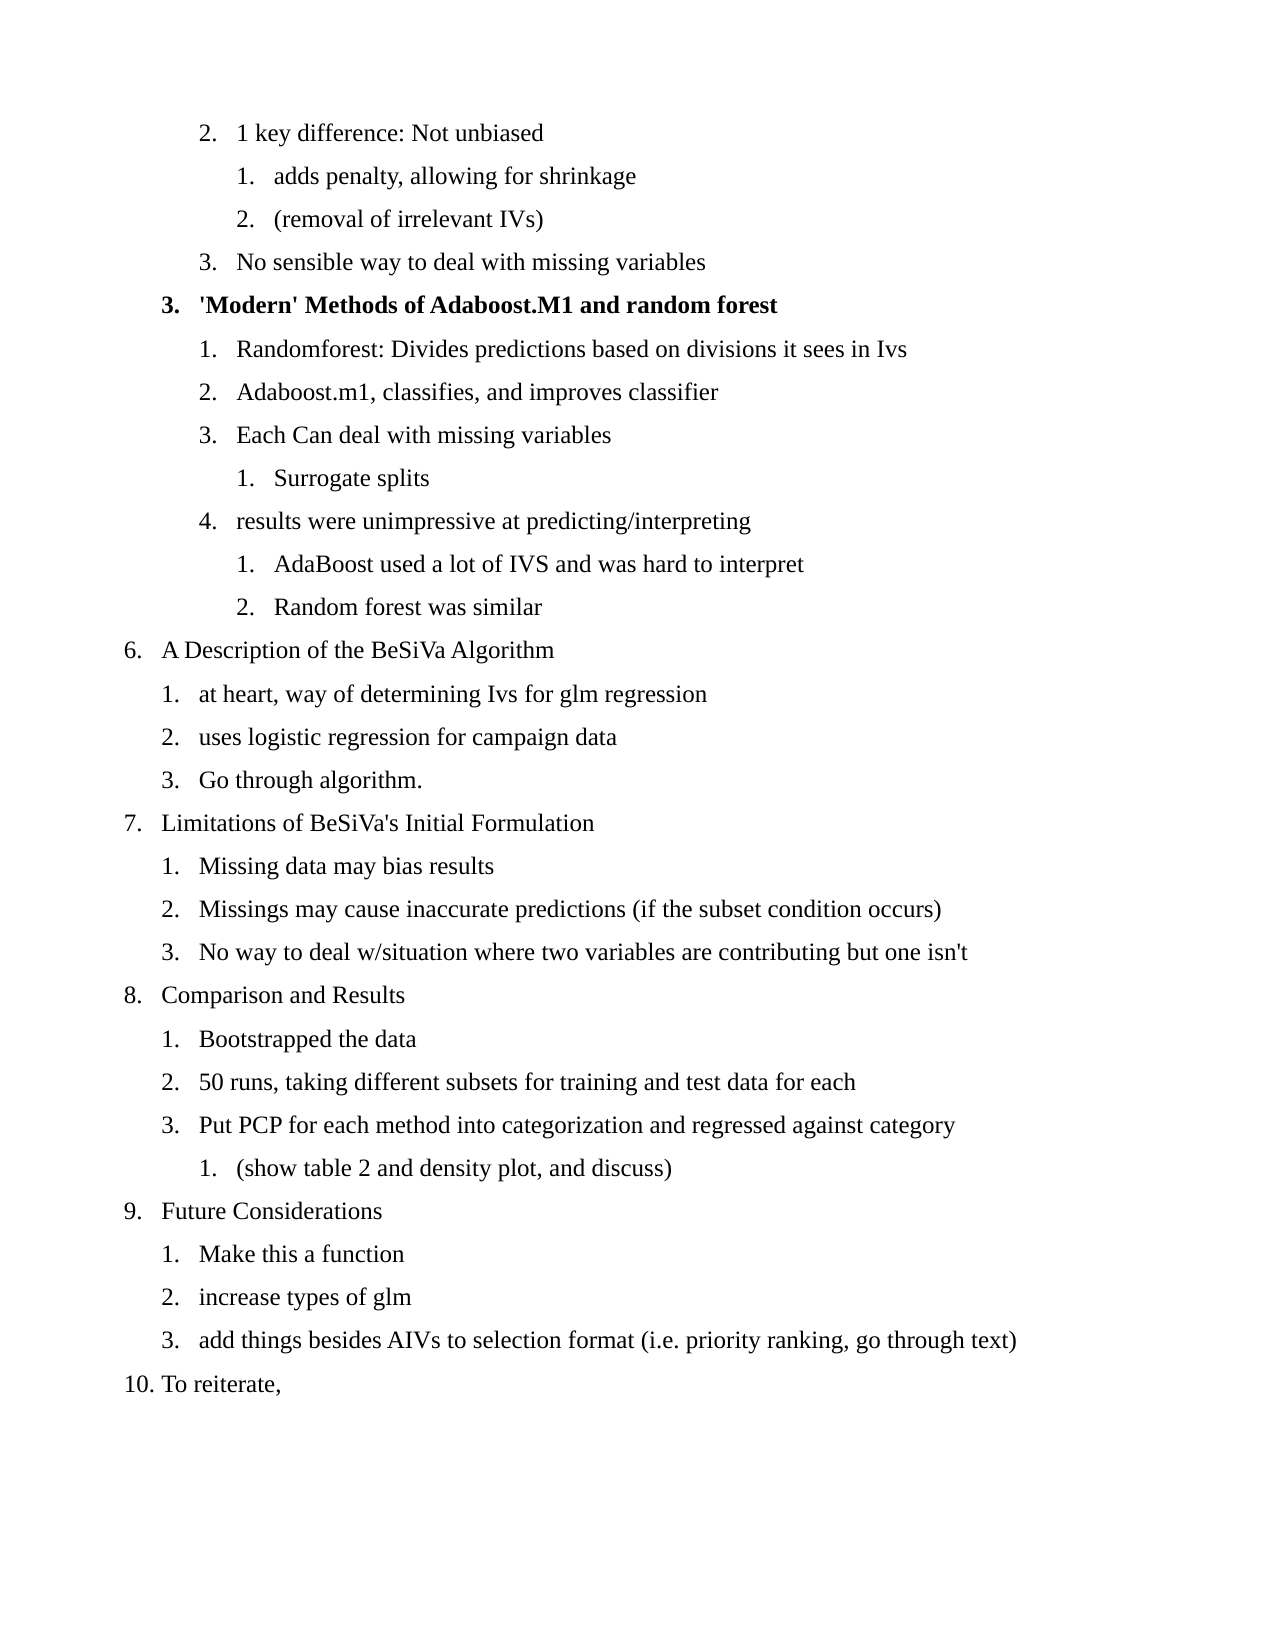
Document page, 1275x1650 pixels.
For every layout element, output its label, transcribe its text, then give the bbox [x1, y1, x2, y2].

list Future Considerations [123, 1196, 1157, 1225]
list Make this a function [161, 1239, 1157, 1268]
list Limitations of BeSiVa's Initial Formulation [123, 808, 1157, 837]
list No sensible way to deal with missing variables [198, 247, 1157, 276]
list Adaboost.m1, classifies, and improves classifier [198, 377, 1157, 406]
list No way to deal w/situation where two variables are contributing but one isn't [161, 937, 1157, 966]
list Each Can deal with missing variables [198, 420, 1157, 449]
list adds penalty, allowing for shrinkage [236, 161, 1157, 190]
list AdaBoost used a lot of IVS and was hard to interpret [236, 549, 1157, 578]
list 50 runs, taking different subsets for training and test data for each [161, 1067, 1157, 1096]
list Surrogate splits [236, 463, 1157, 492]
list Missings may cause inaccurate predictions (if the subset condition occurs) [161, 894, 1157, 923]
list uses logistic regression for campaign data [161, 722, 1157, 751]
list Comparison and Results [123, 981, 1157, 1009]
list To reiterate, [123, 1369, 1157, 1397]
list increase types of glm [161, 1282, 1157, 1311]
list at heart, way of determining Ivs for glm regression [161, 679, 1157, 707]
list results were unimpressive at predicting/interpreting [198, 506, 1157, 535]
list 'Modern' Methods of Adaboost.M1 and random forest [161, 291, 1157, 319]
list 1 key difference: Not unbiased [198, 118, 1157, 147]
list Bootstrapped the data [161, 1024, 1157, 1052]
list Missing data may bias results [161, 851, 1157, 880]
list Put PCP for each method into categorization and regressed against category [161, 1110, 1157, 1139]
list Go through algorithm. [161, 765, 1157, 794]
list Randomforest: Divides predictions based on divisions it sees in Ivs [198, 334, 1157, 362]
list (show table 2 and density plot, and discuss) [198, 1153, 1157, 1182]
list Random forest was similar [236, 592, 1157, 621]
list add things besides AIVs to selection format (i.e. priority ranking, go through text) [161, 1326, 1157, 1354]
list (removal of irrelevant IVs) [236, 204, 1157, 233]
list A Description of the BeSiVa Algorithm [123, 636, 1157, 664]
